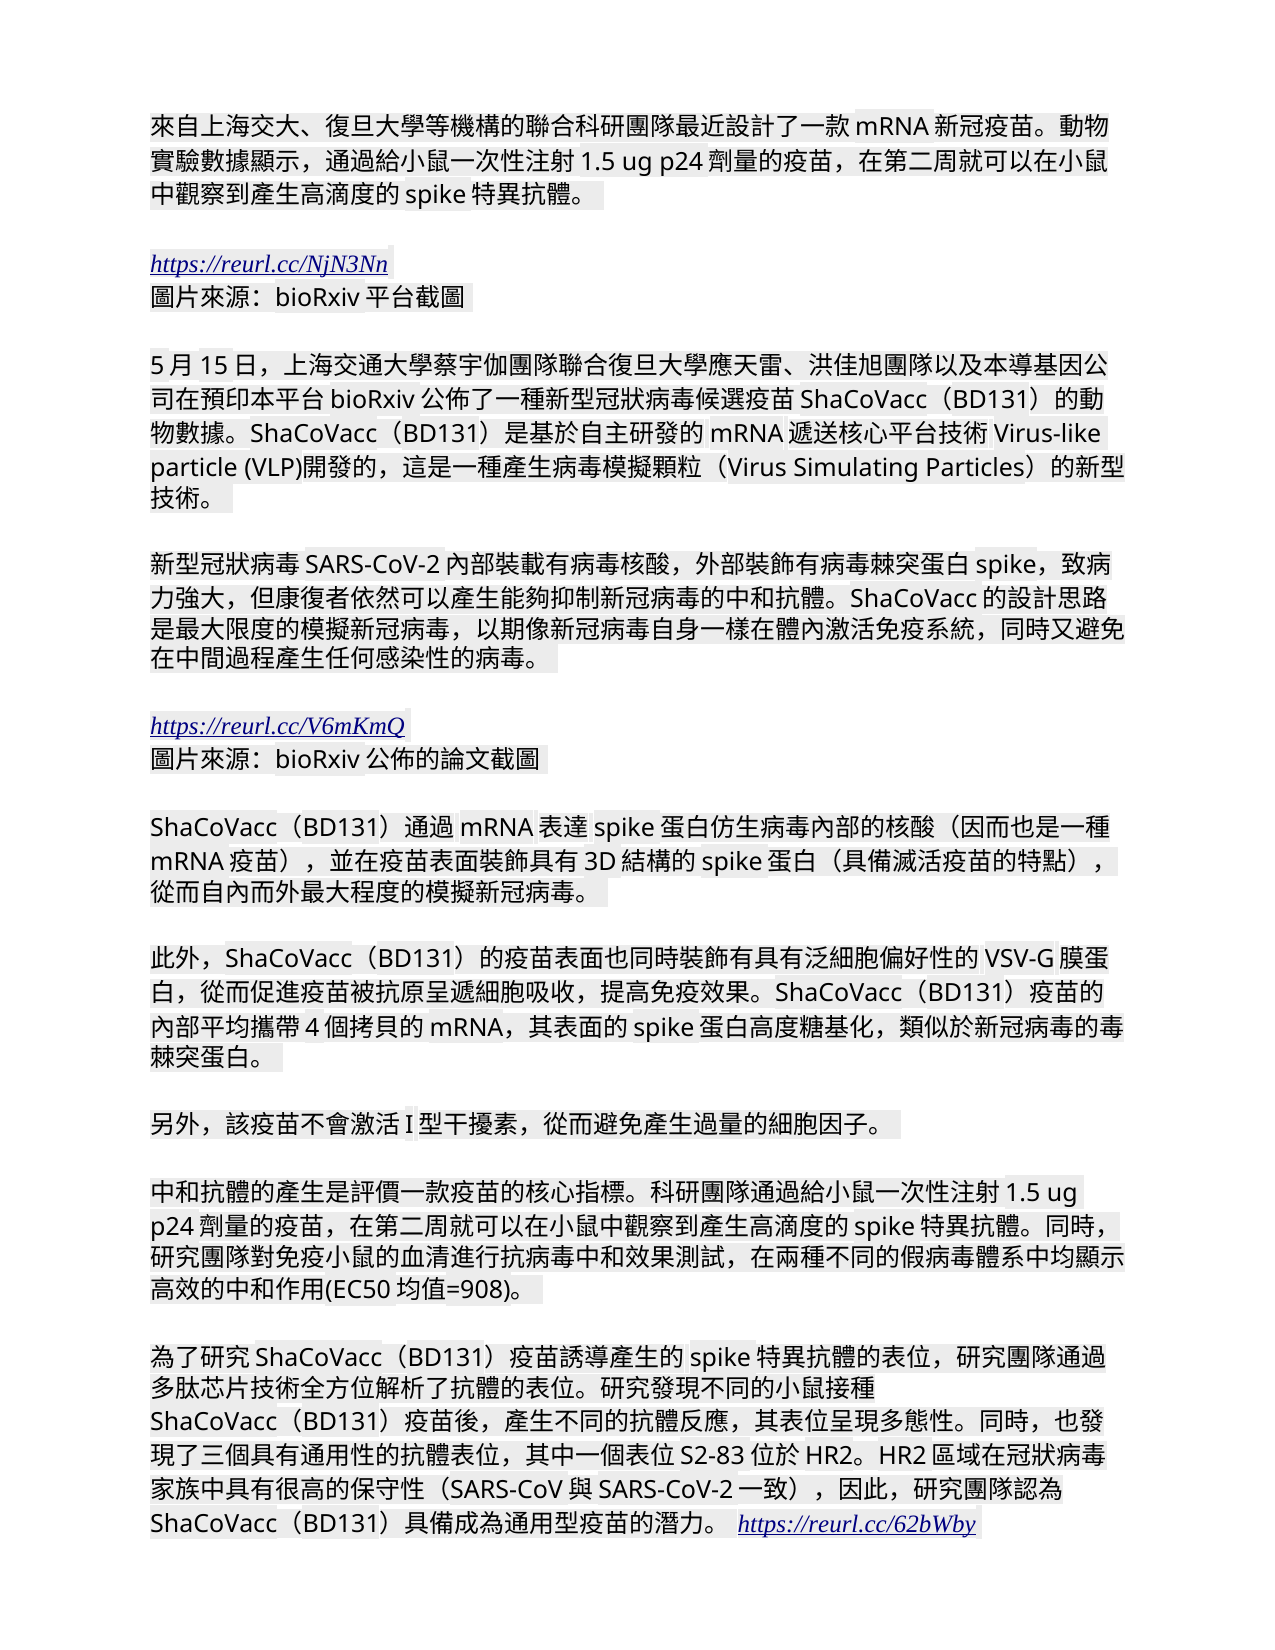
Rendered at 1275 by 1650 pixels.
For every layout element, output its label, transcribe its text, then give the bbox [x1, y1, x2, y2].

text 來自上海交大、復旦大學等機構的聯合科研團隊最近設計了一款mRNA新冠疫苗。動物實驗數據顯示，通過給小鼠一次性注射1.5 ug p24劑量的疫苗，在第二周就可以在小鼠中觀察到產生高滴度的spike特異抗體。 https://reurl.cc/NjN3Nn 圖片來源：bioRxiv平台截圖 5月15日，上海交通大學蔡宇伽團隊聯合復旦大學應天雷、洪佳旭團隊以及本導基因公司在預印本平台bioRxiv公佈了一種新型冠狀病毒候選疫苗ShaCoVacc（BD131）的動物數據。ShaCoVacc（BD131）是基於自主研發的mRNA遞送核心平台技術Virus-like particle (VLP)開發的，這是一種產生病毒模擬顆粒（Virus Simulating Particles）的新型技術。 新型冠狀病毒SARS-CoV-2內部裝載有病毒核酸，外部裝飾有病毒棘突蛋白spike，致病力強大，但康復者依然可以產生能夠抑制新冠病毒的中和抗體。ShaCoVacc的設計思路是最大限度的模擬新冠病毒，以期像新冠病毒自身一樣在體內激活免疫系統，同時又避免在中間過程產生任何感染性的病毒。 https://reurl.cc/V6mKmQ 圖片來源：bioRxiv公佈的論文截圖 ShaCoVacc（BD131）通過mRNA表達spike蛋白仿生病毒內部的核酸（因而也是一種mRNA疫苗），並在疫苗表面裝飾具有3D結構的spike蛋白（具備滅活疫苗的特點），從而自內而外最大程度的模擬新冠病毒。 此外，ShaCoVacc（BD131）的疫苗表面也同時裝飾有具有泛細胞偏好性的VSV-G膜蛋白，從而促進疫苗被抗原呈遞細胞吸收，提高免疫效果。ShaCoVacc（BD131）疫苗的內部平均攜帶4個拷貝的mRNA，其表面的spike蛋白高度糖基化，類似於新冠病毒的毒棘突蛋白。 另外，該疫苗不會激活I型干擾素，從而避免產生過量的細胞因子。 中和抗體的產生是評價一款疫苗的核心指標。科研團隊通過給小鼠一次性注射1.5 ug p24劑量的疫苗，在第二周就可以在小鼠中觀察到產生高滴度的spike特異抗體。同時，研究團隊對免疫小鼠的血清進行抗病毒中和效果測試，在兩種不同的假病毒體系中均顯示高效的中和作用(EC50均值=908)。 為了研究ShaCoVacc（BD131）疫苗誘導產生的spike特異抗體的表位，研究團隊通過多肽芯片技術全方位解析了抗體的表位。研究發現不同的小鼠接種ShaCoVacc（BD131）疫苗後，產生不同的抗體反應，其表位呈現多態性。同時，也發現了三個具有通用性的抗體表位，其中一個表位S2-83位於HR2。HR2區域在冠狀病毒家族中具有很高的保守性（SARS-CoV與SARS-CoV-2一致），因此，研究團隊認為ShaCoVacc（BD131）具備成為通用型疫苗的潛力。 https://reurl.cc/62bWby [150, 75, 1125, 1573]
